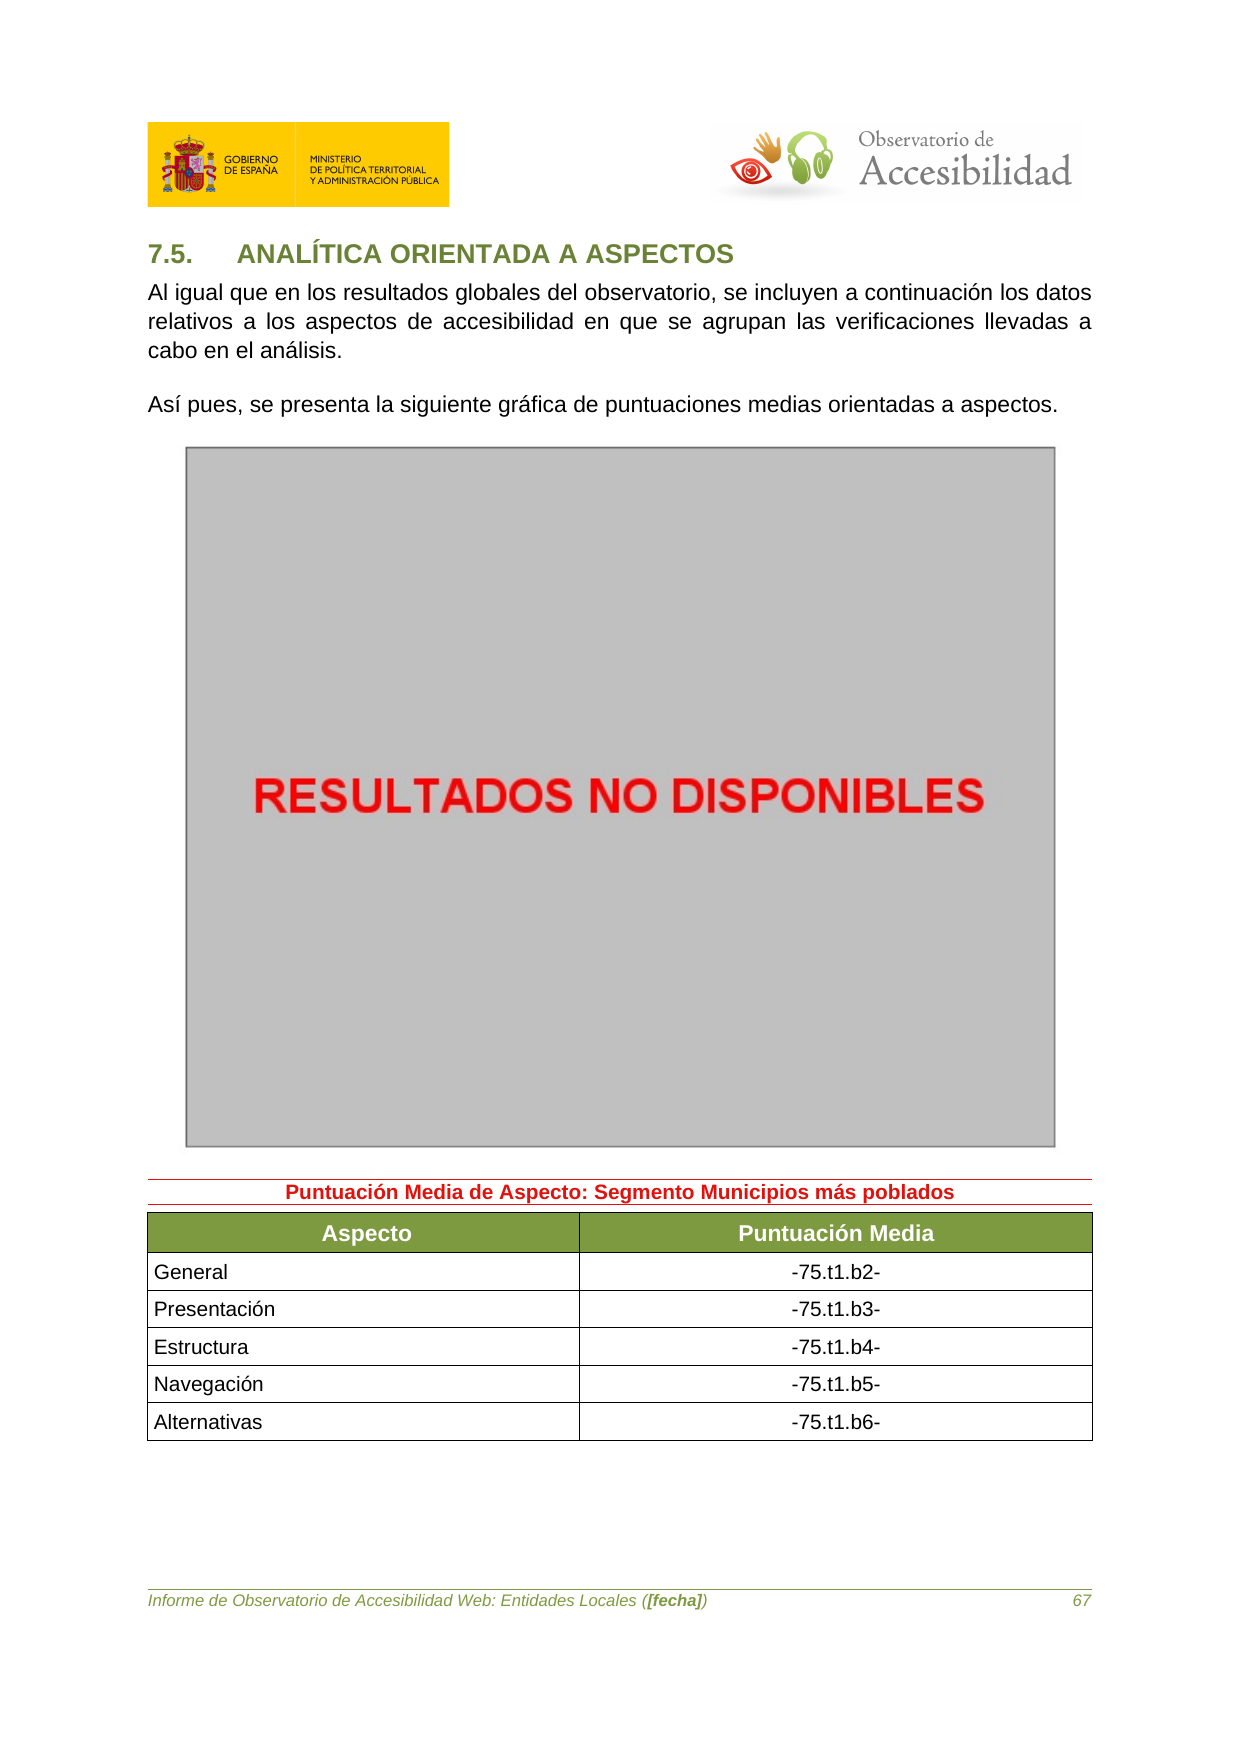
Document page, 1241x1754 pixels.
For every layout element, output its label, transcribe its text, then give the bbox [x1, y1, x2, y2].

table_cell Alternativas [148, 1403, 579, 1440]
text Puntuación Media de Aspecto: Segmento Municipios más poblados [148, 1180, 1092, 1204]
table_cell -75.t1.b3- [580, 1291, 1092, 1327]
list Analítica orientada a aspectos [148, 238, 1092, 269]
table_cell Presentación [148, 1291, 579, 1327]
table_cell -75.t1.b6- [580, 1403, 1092, 1440]
text Al igual que en los resultados globales del observatorio, se incluyen a continuación los datos relativos a los aspectos de accesibilidad en que se agrupan las verificaciones llevadas a cabo en el análisis. [148, 279, 1092, 363]
table_cell General [148, 1253, 579, 1290]
table_cell -75.t1.b5- [580, 1366, 1092, 1402]
table_cell -75.t1.b2- [580, 1253, 1092, 1290]
text Así pues, se presenta la siguiente gráfica de puntuaciones medias orientadas a aspectos. [148, 391, 1092, 417]
table_cell Estructura [148, 1328, 579, 1365]
table_cell -75.t1.b4- [580, 1328, 1092, 1365]
table_header Puntuación Media [580, 1213, 1092, 1252]
table_header Aspecto [148, 1213, 579, 1252]
table_cell Navegación [148, 1366, 579, 1402]
